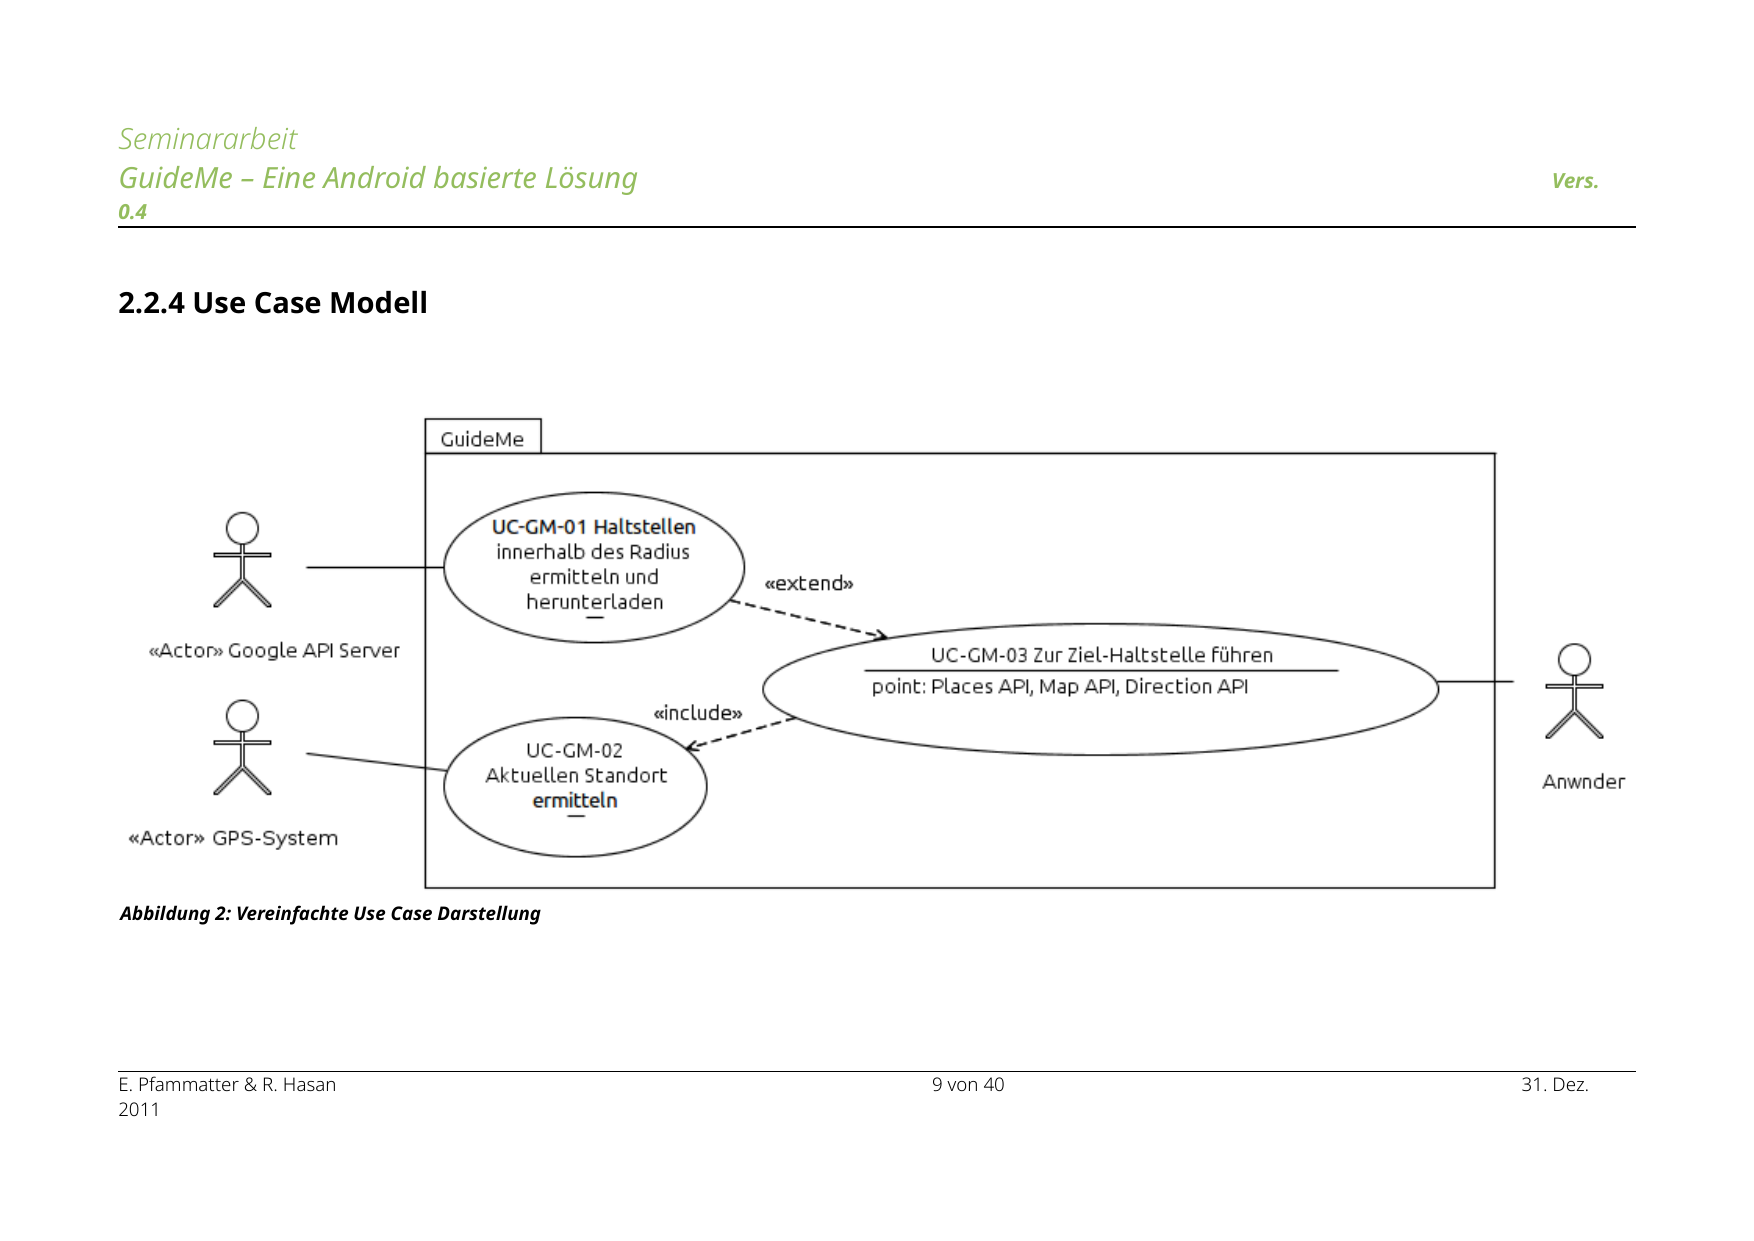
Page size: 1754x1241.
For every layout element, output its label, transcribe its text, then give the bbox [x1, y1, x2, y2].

picture [120, 406, 1635, 900]
text Abbildung 2: Vereinfachte Use Case Darstellung [120, 900, 1634, 926]
subtitle 2.2.4 Use Case Modell [118, 282, 1636, 322]
